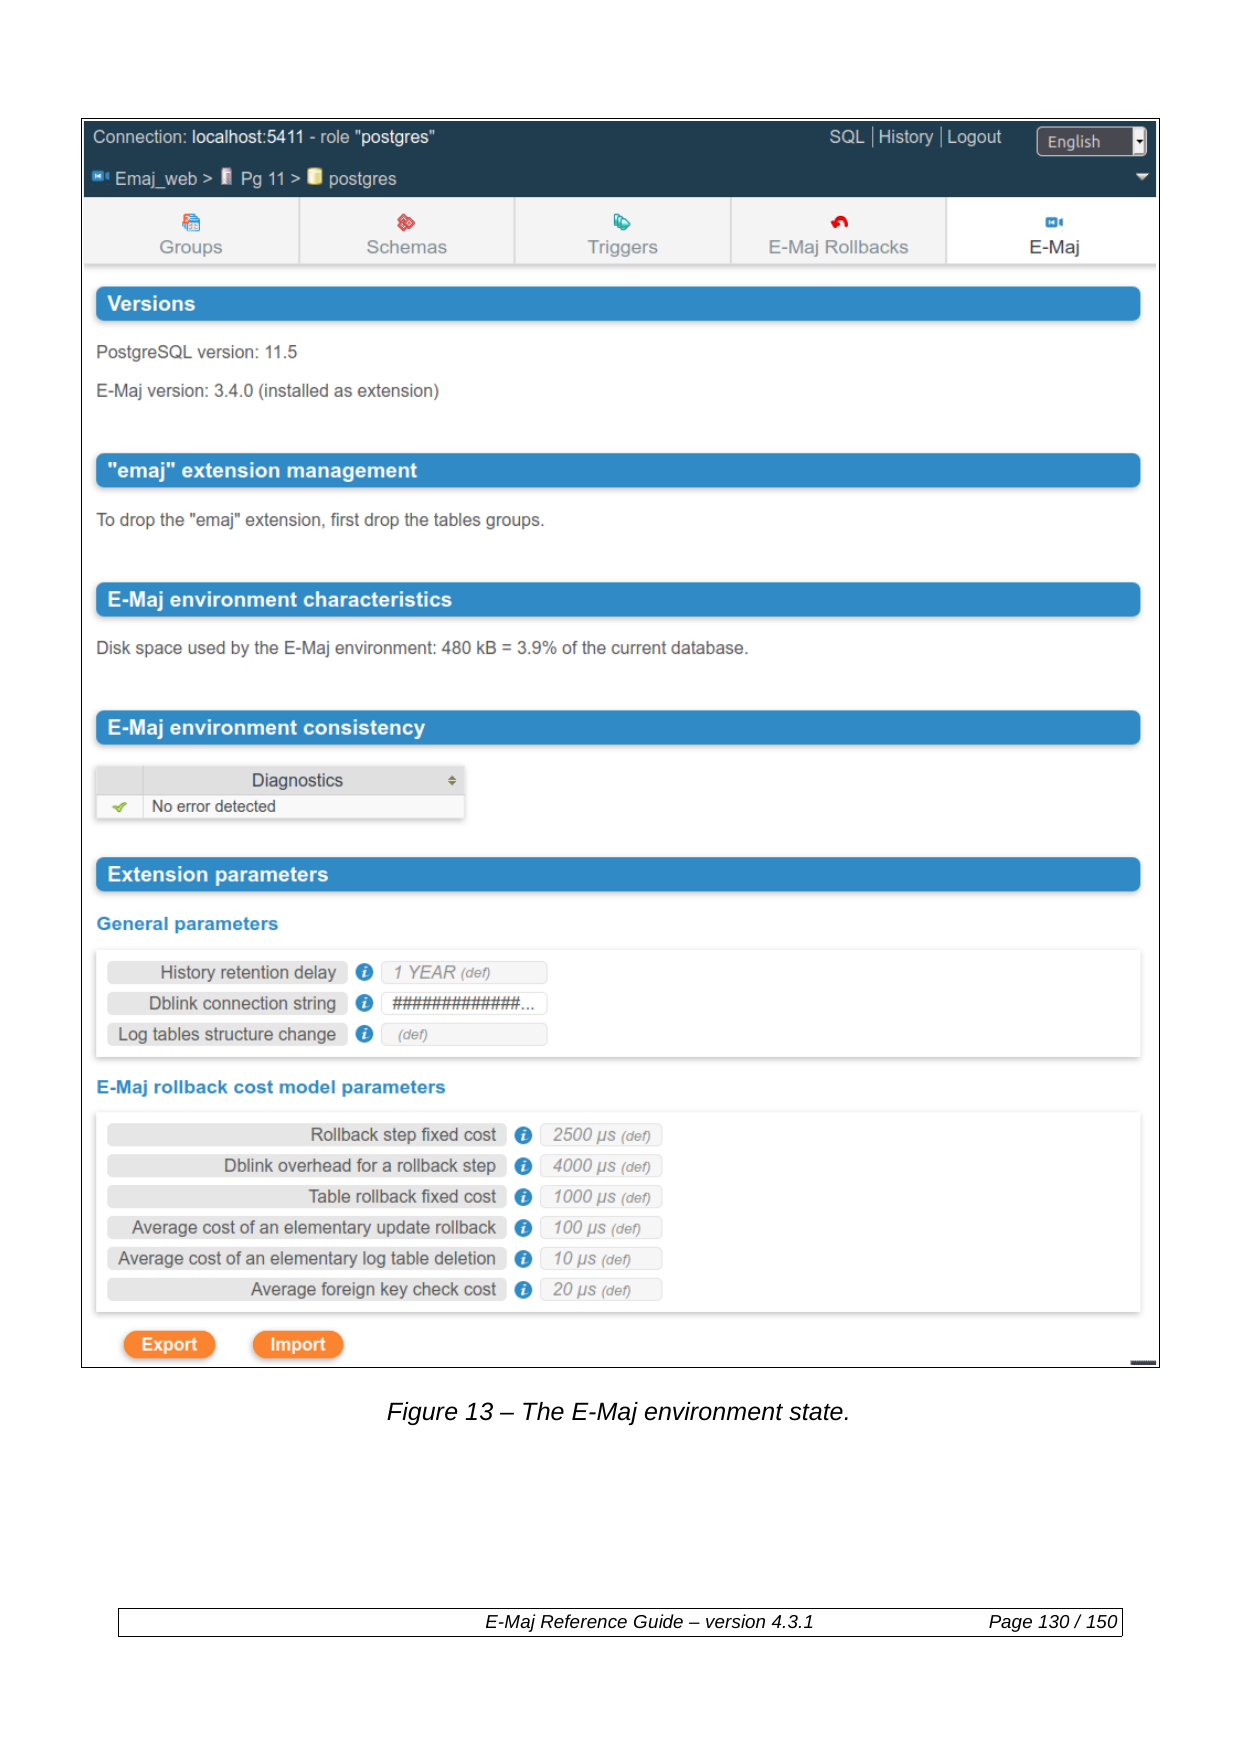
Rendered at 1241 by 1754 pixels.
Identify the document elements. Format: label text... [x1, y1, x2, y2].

picture [83, 121, 1157, 1365]
text Figure 13 – The E-Maj environment state. [118, 1396, 1122, 1426]
